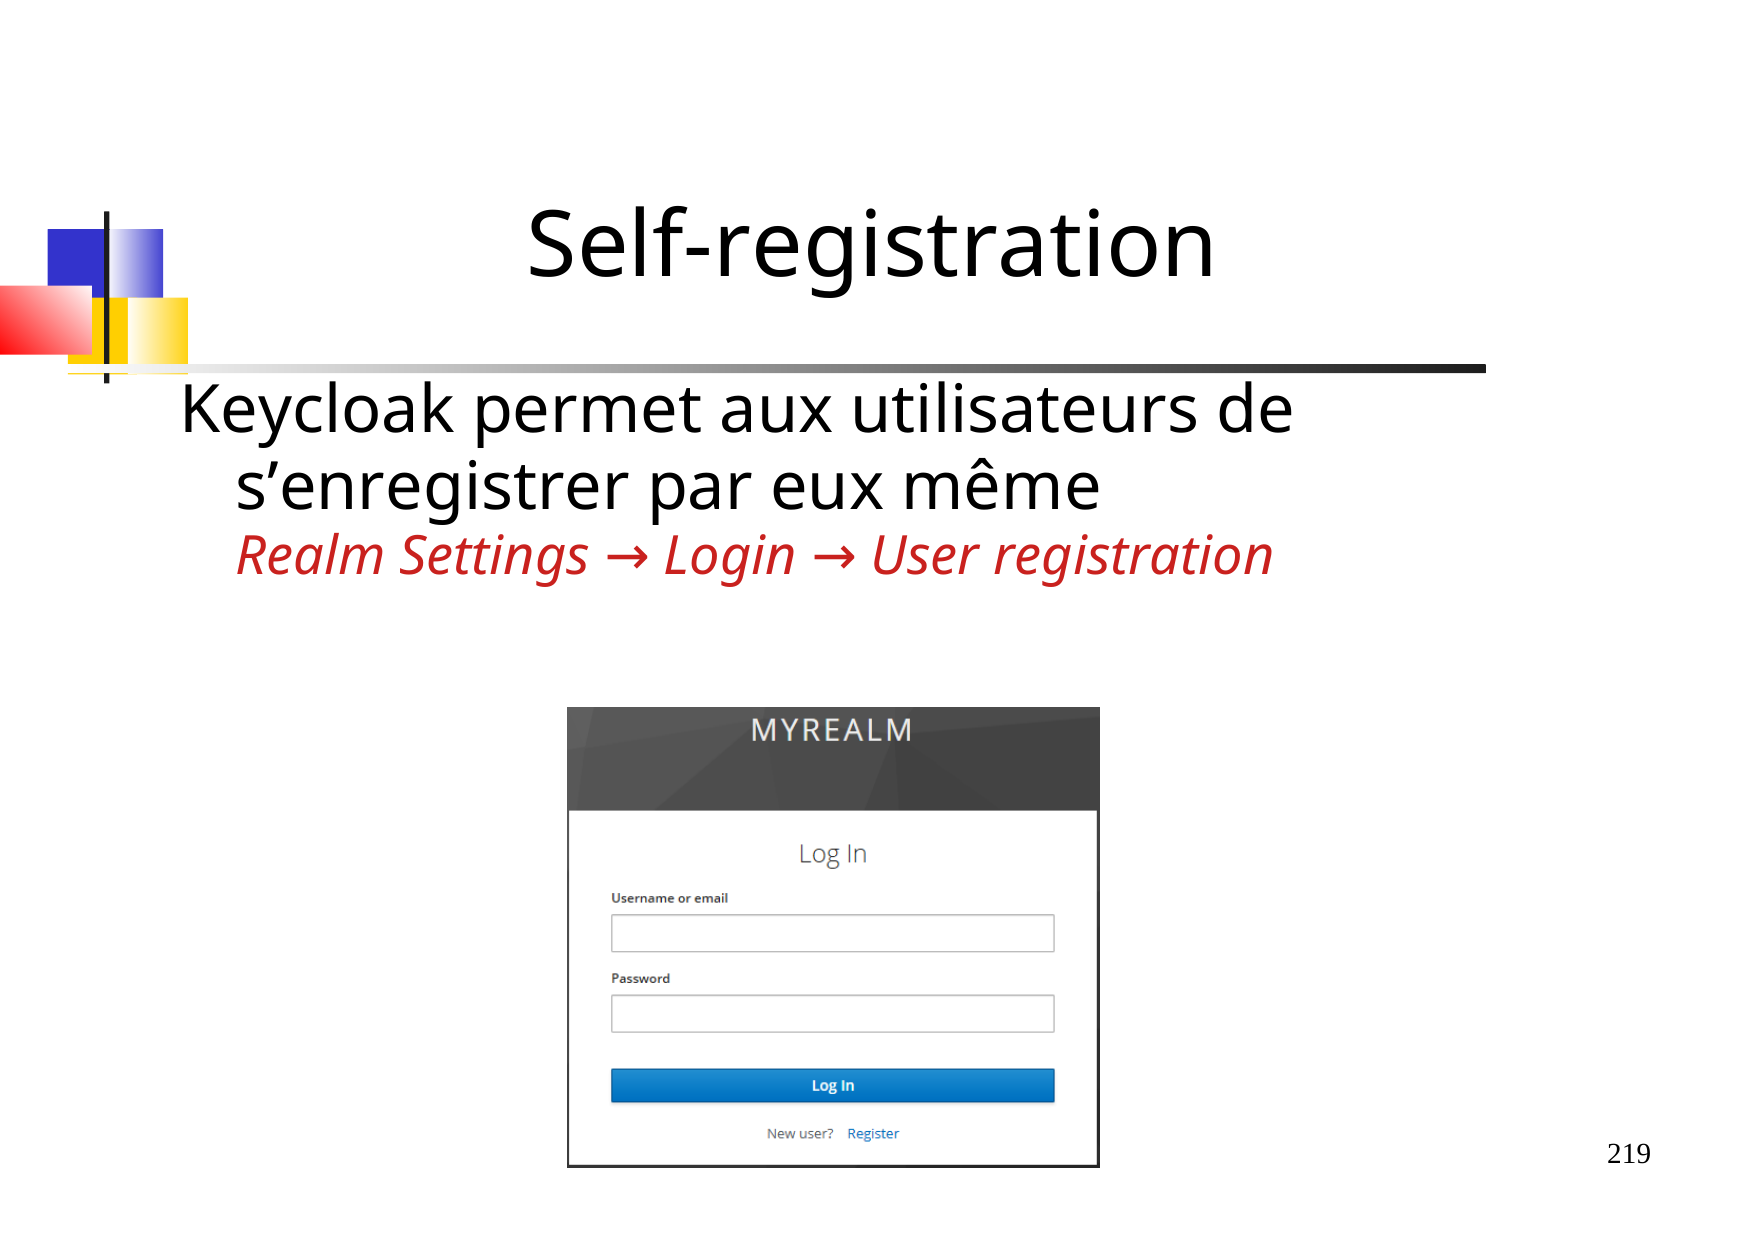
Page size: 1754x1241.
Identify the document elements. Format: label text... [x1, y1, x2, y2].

title Self-registration [179, 139, 1567, 351]
list Keycloak permet aux utilisateurs de s’enregistrer par eux même Realm Settings → Login → User registration [179, 371, 1567, 1091]
picture [567, 707, 1100, 1168]
